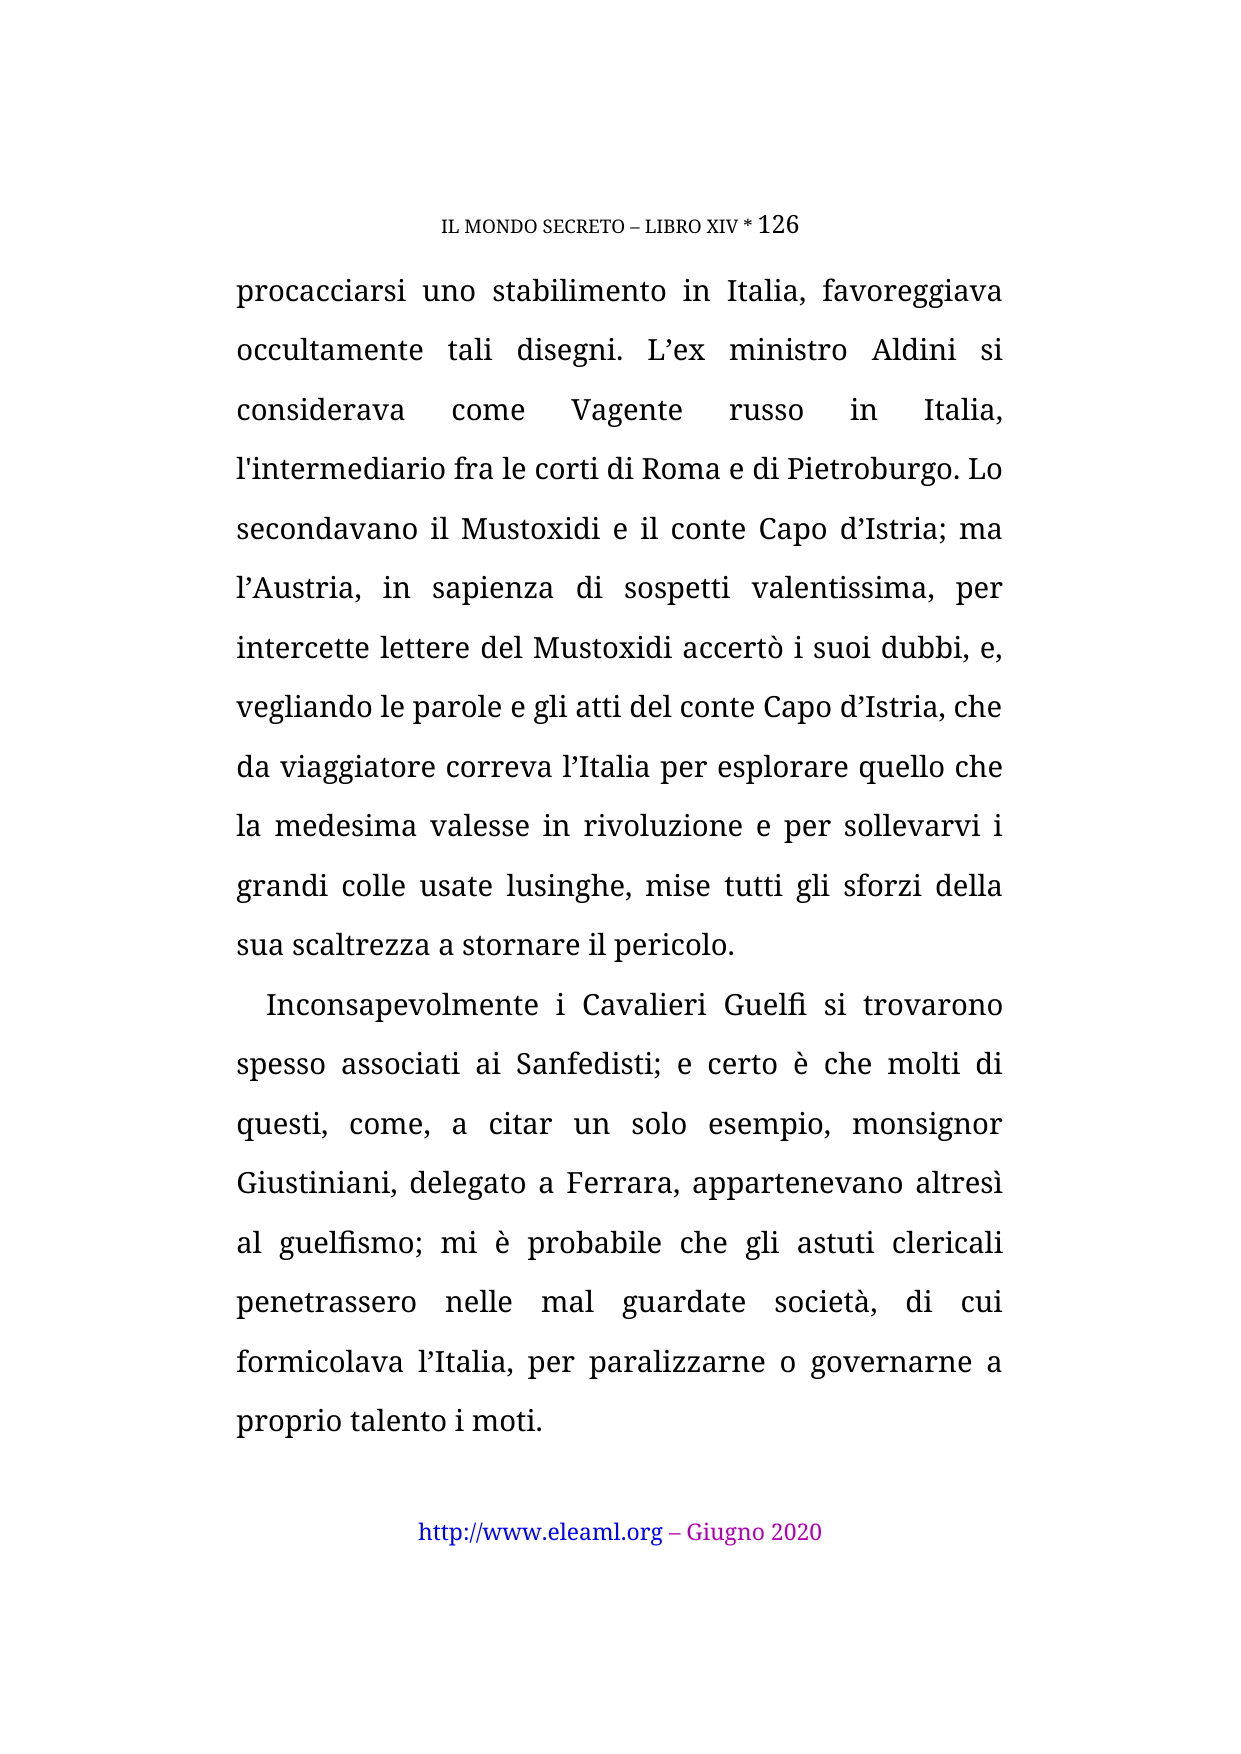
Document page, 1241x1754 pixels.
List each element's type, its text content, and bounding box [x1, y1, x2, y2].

text Inconsapevolmente i Cavalieri Guelfi si trovarono spesso associati ai Sanfedisti; e certo è che molti di questi, come, a citar un solo esempio, monsignor Giustiniani, delegato a Ferrara, appartenevano altresì al guelfismo; mi è probabile che gli astuti clericali penetrassero nelle mal guardate società, di cui formicolava l’Italia, per paralizzarne o governarne a proprio talento i moti. [236, 984, 1004, 1440]
text procacciarsi uno stabilimento in Italia, favoreggiava occultamente tali disegni. L’ex ministro Aldini si considerava come Vagente russo in Italia, l'intermediario fra le corti di Roma e di Pietroburgo. Lo secondavano il Mustoxidi e il conte Capo d’Istria; ma l’Austria, in sapienza di sospetti valentissima, per intercette lettere del Mustoxidi accertò i suoi dubbi, e, vegliando le parole e gli atti del conte Capo d’Istria, che da viaggiatore correva l’Italia per esplorare quello che la medesima valesse in rivoluzione e per sollevarvi i grandi colle usate lusinghe, mise tutti gli sforzi della sua scaltrezza a stornare il pericolo. [236, 270, 1004, 964]
